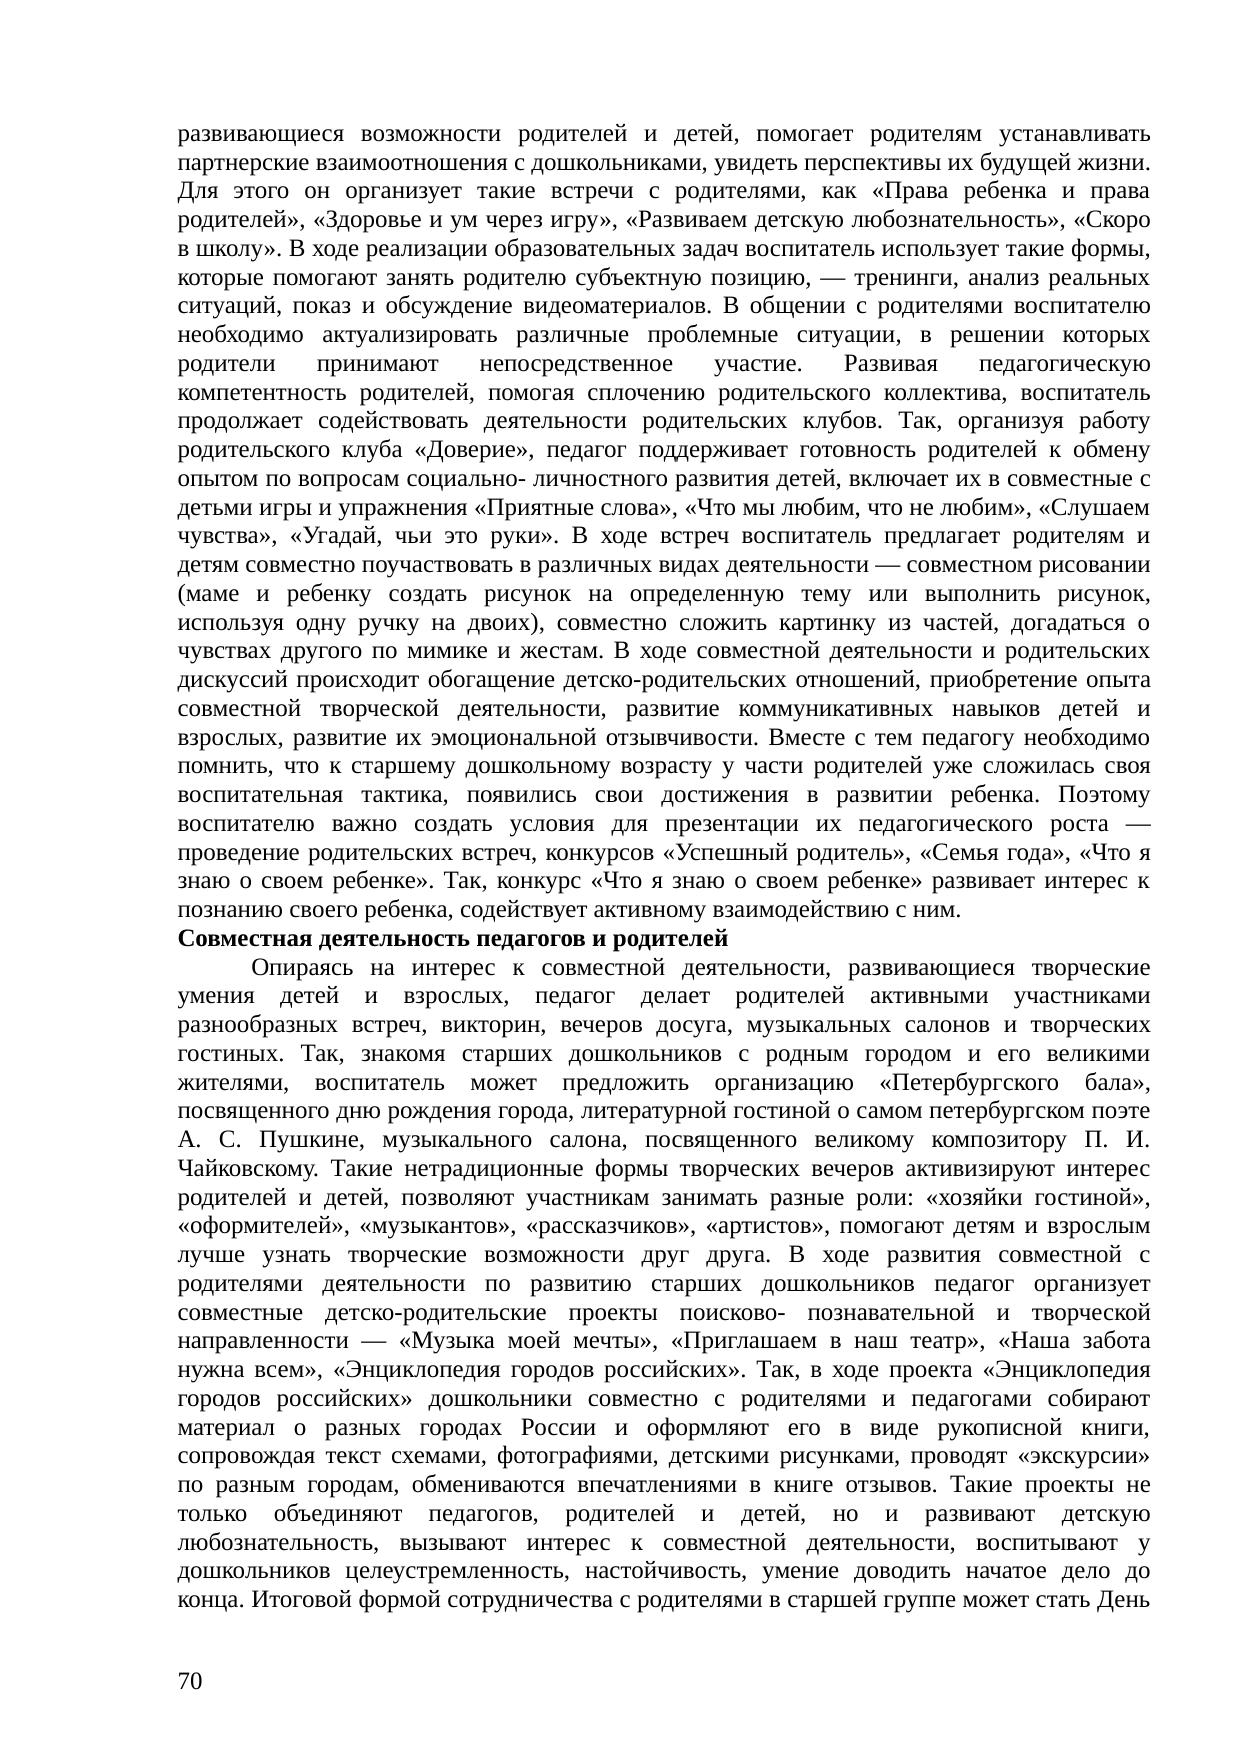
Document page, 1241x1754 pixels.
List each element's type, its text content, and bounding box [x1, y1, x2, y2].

text Совместная деятельность педагогов и родителей [177, 923, 1152, 952]
text развивающиеся возможности родителей и детей, помогает родителям устанавливать партнерские взаимоотношения с дошкольниками, увидеть перспективы их будущей жизни. Для этого он организует такие встречи с родителями, как «Права ребенка и права родителей», «Здоровье и ум через игру», «Развиваем детскую любознательность», «Скоро в школу». В ходе реализации образовательных задач воспитатель использует такие формы, которые помогают занять родителю субъектную позицию, — тренинги, анализ реальных ситуаций, показ и обсуждение видеоматериалов. В общении с родителями воспитателю необходимо актуализировать различные проблемные ситуации, в решении которых родители принимают непосредственное участие. Развивая педагогическую компетентность родителей, помогая сплочению родительского коллектива, воспитатель продолжает содействовать деятельности родительских клубов. Так, организуя работу родительского клуба «Доверие», педагог поддерживает готовность родителей к обмену опытом по вопросам социально- личностного развития детей, включает их в совместные с детьми игры и упражнения «Приятные слова», «Что мы любим, что не любим», «Слушаем чувства», «Угадай, чьи это руки». В ходе встреч воспитатель предлагает родителям и детям совместно поучаствовать в различных видах деятельности — совместном рисовании (маме и ребенку создать рисунок на определенную тему или выполнить рисунок, используя одну ручку на двоих), совместно сложить картинку из частей, догадаться о чувствах другого по мимике и жестам. В ходе совместной деятельности и родительских дискуссий происходит обогащение детско-родительских отношений, приобретение опыта совместной творческой деятельности, развитие коммуникативных навыков детей и взрослых, развитие их эмоциональной отзывчивости. Вместе с тем педагогу необходимо помнить, что к старшему дошкольному возрасту у части родителей уже сложилась своя воспитательная тактика, появились свои достижения в развитии ребенка. Поэтому воспитателю важно создать условия для презентации их педагогического роста — проведение родительских встреч, конкурсов «Успешный родитель», «Семья года», «Что я знаю о своем ребенке». Так, конкурс «Что я знаю о своем ребенке» развивает интерес к познанию своего ребенка, содействует активному взаимодействию с ним. [177, 118, 1152, 923]
text Опираясь на интерес к совместной деятельности, развивающиеся творческие умения детей и взрослых, педагог делает родителей активными участниками разнообразных встреч, викторин, вечеров досуга, музыкальных салонов и творческих гостиных. Так, знакомя старших дошкольников с родным городом и его великими жителями, воспитатель может предложить организацию «Петербургского бала», посвященного дню рождения города, литературной гостиной о самом петербургском поэте А. С. Пушкине, музыкального салона, посвященного великому композитору П. И. Чайковскому. Такие нетрадиционные формы творческих вечеров активизируют интерес родителей и детей, позволяют участникам занимать разные роли: «хозяйки гостиной», «оформителей», «музыкантов», «рассказчиков», «артистов», помогают детям и взрослым лучше узнать творческие возможности друг друга. В ходе развития совместной с родителями деятельности по развитию старших дошкольников педагог организует совместные детско-родительские проекты поисково- познавательной и творческой направленности — «Музыка моей мечты», «Приглашаем в наш театр», «Наша забота нужна всем», «Энциклопедия городов российских». Так, в ходе проекта «Энциклопедия городов российских» дошкольники совместно с родителями и педагогами собирают материал о разных городах России и оформляют его в виде рукописной книги, сопровождая текст схемами, фотографиями, детскими рисунками, проводят «экскурсии» по разным городам, обмениваются впечатлениями в книге отзывов. Такие проекты не только объединяют педагогов, родителей и детей, но и развивают детскую любознательность, вызывают интерес к совместной деятельности, воспитывают у дошкольников целеустремленность, настойчивость, умение доводить начатое дело до конца. Итоговой формой сотрудничества с родителями в старшей группе может стать День [177, 952, 1152, 1613]
